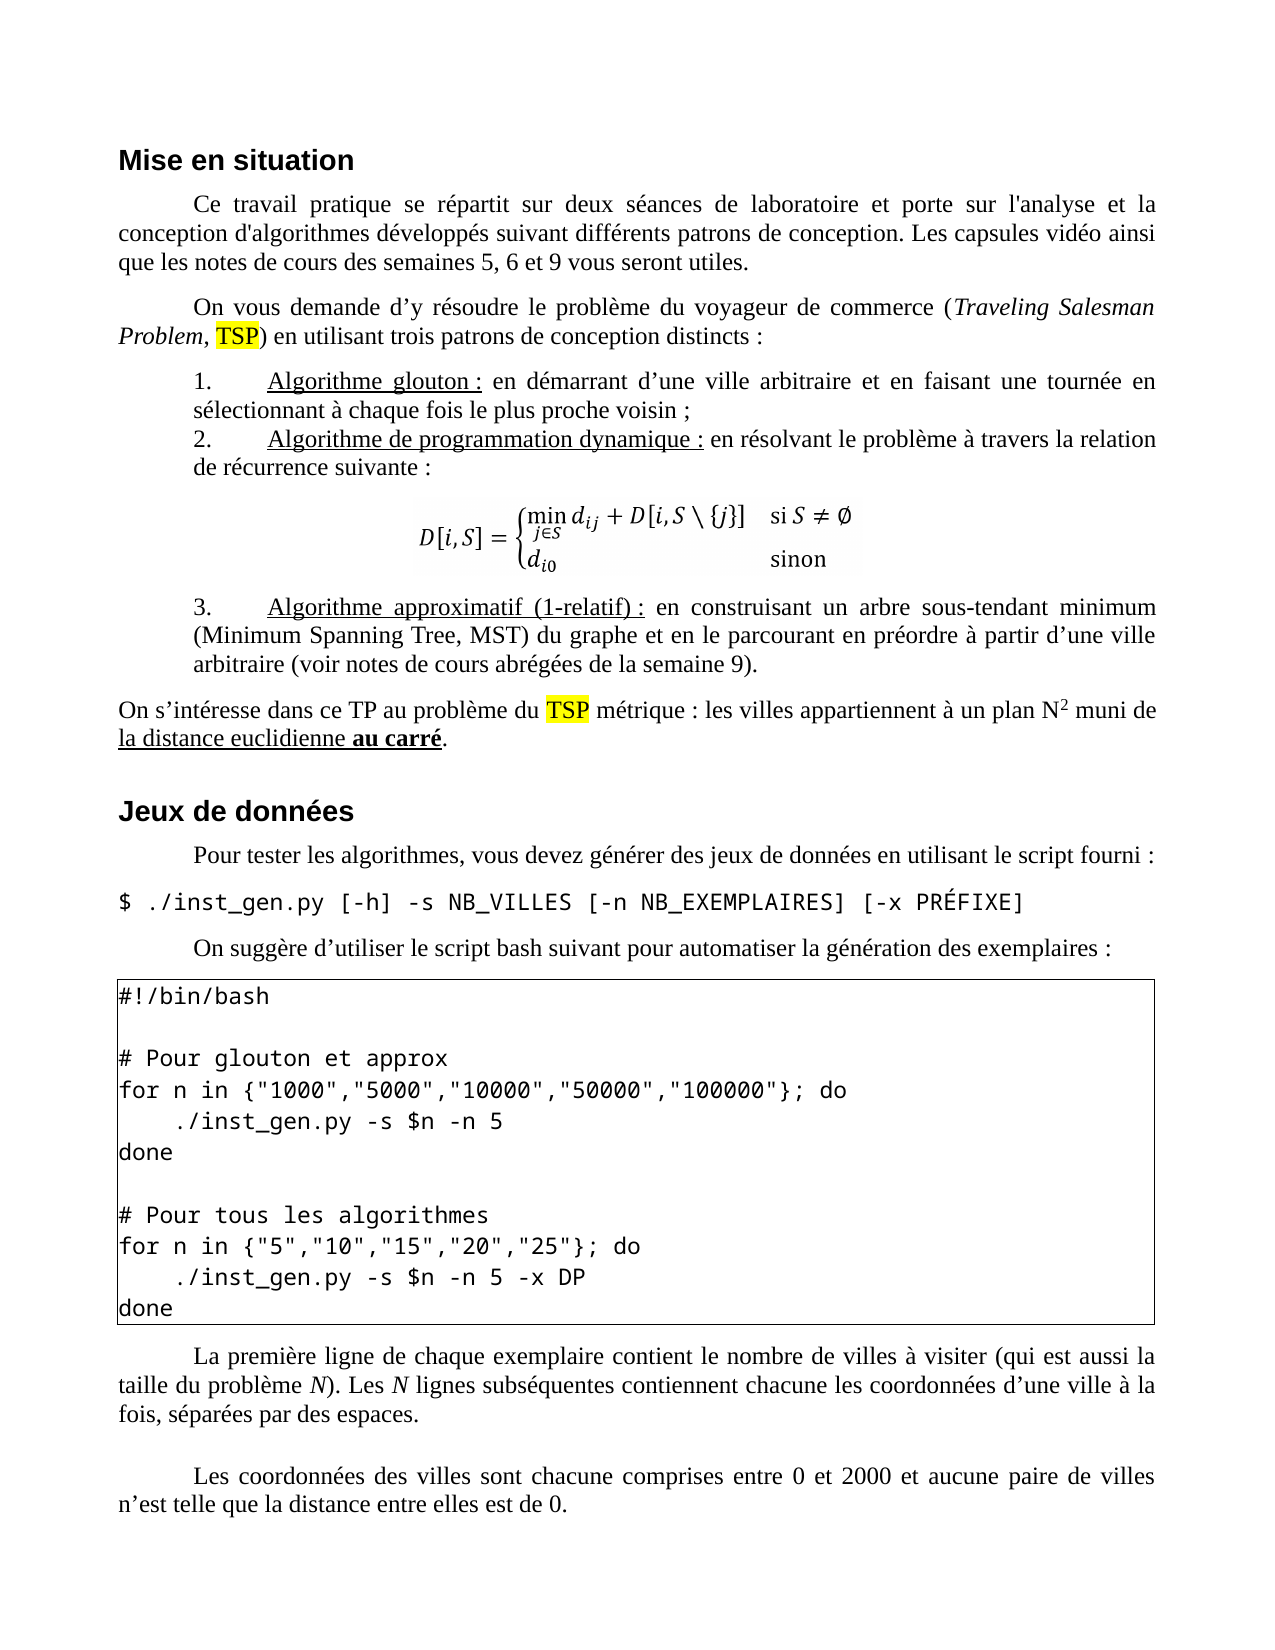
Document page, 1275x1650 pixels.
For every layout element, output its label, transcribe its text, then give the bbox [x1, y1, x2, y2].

subtitle Mise en situation [118, 143, 1157, 177]
text Ce travail pratique se répartit sur deux séances de laboratoire et porte sur l'analyse et la conception d'algorithmes développés suivant différents patrons de conception. Les capsules vidéo ainsi que les notes de cours des semaines 5, 6 et 9 vous seront utiles. [118, 189, 1157, 275]
text La première ligne de chaque exemplaire contient le nombre de villes à visiter (qui est aussi la taille du problème N). Les N lignes subséquentes contiennent chacune les coordonnées d’une ville à la fois, séparées par des espaces. [118, 1341, 1157, 1427]
text On s’intéresse dans ce TP au problème du TSP métrique : les villes appartiennent à un plan N2 muni de la distance euclidienne au carré. [118, 695, 1157, 752]
text Les coordonnées des villes sont chacune comprises entre 0 et 2000 et aucune paire de villes n’est telle que la distance entre elles est de 0. [118, 1461, 1157, 1518]
list Algorithme glouton : en démarrant d’une ville arbitraire et en faisant une tournée en sélectionnant à chaque fois le plus proche voisin ; [193, 366, 1157, 424]
list Algorithme de programmation dynamique : en résolvant le problème à travers la relation de récurrence suivante : [193, 424, 1157, 481]
text On suggère d’utiliser le script bash suivant pour automatiser la génération des exemplaires : [118, 933, 1157, 962]
text On vous demande d’y résoudre le problème du voyageur de commerce (Traveling Salesman Problem, TSP) en utilisant trois patrons de conception distincts : [118, 292, 1157, 349]
subtitle Jeux de données [118, 794, 1157, 827]
table_header #!/bin/bash # Pour glouton et approx for n in {"1000","5000","10000","50000","100000"}; do ./inst_gen.py -s $n -n 5 done # Pour tous les algorithmes for n in {"5","10","15","20","25"}; do ./inst_gen.py -s $n -n 5 -x DP done [118, 980, 1154, 1323]
list Algorithme approximatif (1-relatif) : en construisant un arbre sous-tendant minimum (Minimum Spanning Tree, MST) du graphe et en le parcourant en préordre à partir d’une ville arbitraire (voir notes de cours abrégées de la semaine 9). [193, 592, 1157, 678]
text $ ./inst_gen.py [-h] -s NB_VILLES [-n NB_EXEMPLAIRES] [-x PRÉFIXE] [118, 885, 1157, 917]
text Pour tester les algorithmes, vous devez générer des jeux de données en utilisant le script fourni : [118, 840, 1157, 869]
